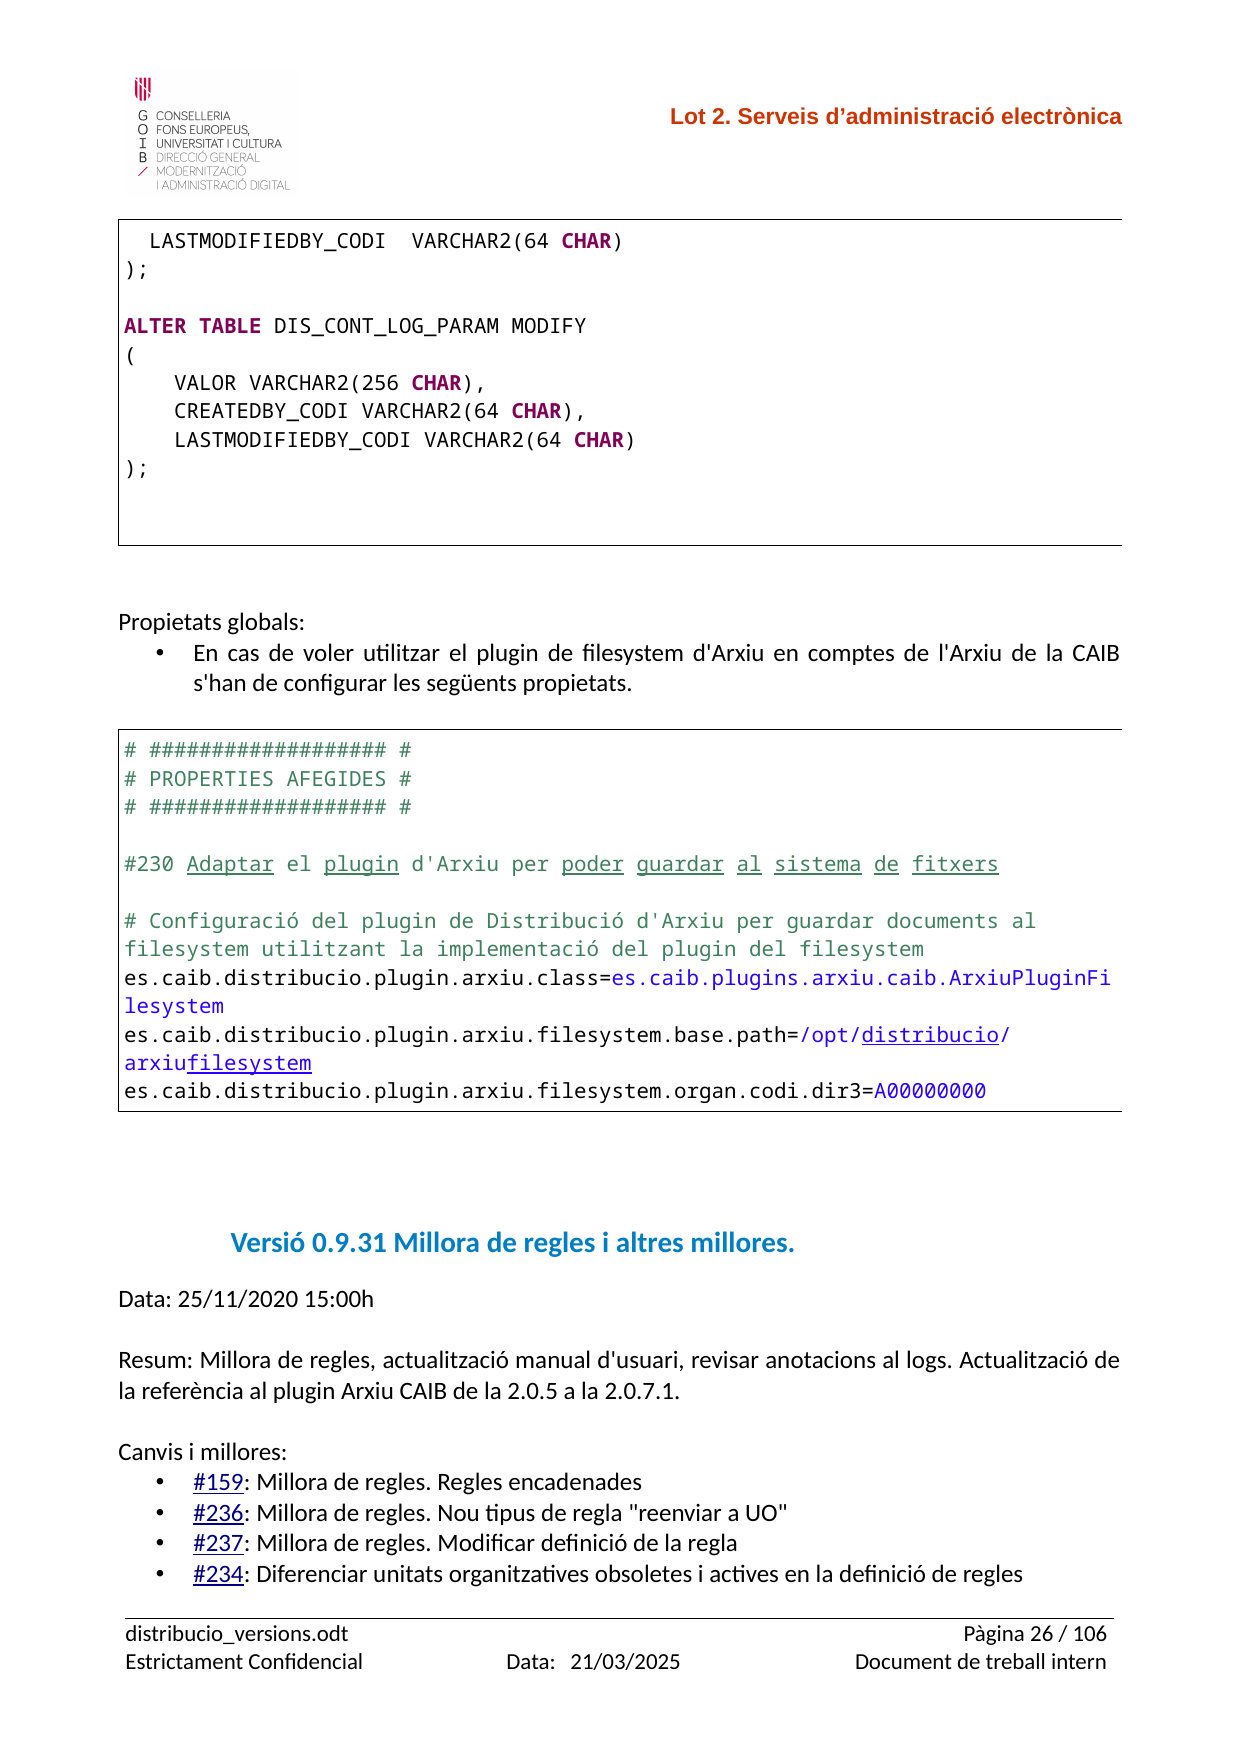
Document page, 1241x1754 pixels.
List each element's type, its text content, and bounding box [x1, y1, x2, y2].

list #159: Millora de regles. Regles encadenades [156, 1466, 1122, 1497]
table_header LASTMODIFIEDBY_CODI VARCHAR2(64 CHAR) ); ALTER TABLE DIS_CONT_LOG_PARAM MODIFY ( VALOR VARCHAR2(256 CHAR), CREATEDBY_CODI VARCHAR2(64 CHAR), LASTMODIFIEDBY_CODI VARCHAR2(64 CHAR) ); [119, 220, 1122, 544]
list #236: Millora de regles. Nou tipus de regla "reenviar a UO" [156, 1497, 1122, 1527]
subtitle Versió 0.9.31 Millora de regles i altres millores. [153, 1224, 1122, 1260]
list #237: Millora de regles. Modificar definició de la regla [156, 1527, 1122, 1558]
picture [126, 70, 299, 197]
text Data: 25/11/2020 15:00h [118, 1283, 1122, 1314]
text Canvis i millores: [118, 1436, 1122, 1466]
table_header # ################### # # PROPERTIES AFEGIDES # # ################### # #230 Adaptar el plugin d'Arxiu per poder guardar al sistema de fitxers # Configuració del plugin de Distribució d'Arxiu per guardar documents al filesystem utilitzant la implementació del plugin del filesystem es.caib.distribucio.plugin.arxiu.class=es.caib.plugins.arxiu.caib.ArxiuPluginFilesystem es.caib.distribucio.plugin.arxiu.filesystem.base.path=/opt/distribucio/arxiufilesystem es.caib.distribucio.plugin.arxiu.filesystem.organ.codi.dir3=A00000000 [119, 730, 1122, 1111]
text Resum: Millora de regles, actualització manual d'usuari, revisar anotacions al logs. Actualització de la referència al plugin Arxiu CAIB de la 2.0.5 a la 2.0.7.1. [118, 1344, 1122, 1405]
list #234: Diferenciar unitats organitzatives obsoletes i actives en la definició de regles [156, 1558, 1122, 1588]
text Propietats globals: [118, 607, 1122, 637]
list En cas de voler utilitzar el plugin de filesystem d'Arxiu en comptes de l'Arxiu de la CAIB s'han de configurar les següents propietats. [156, 637, 1122, 698]
